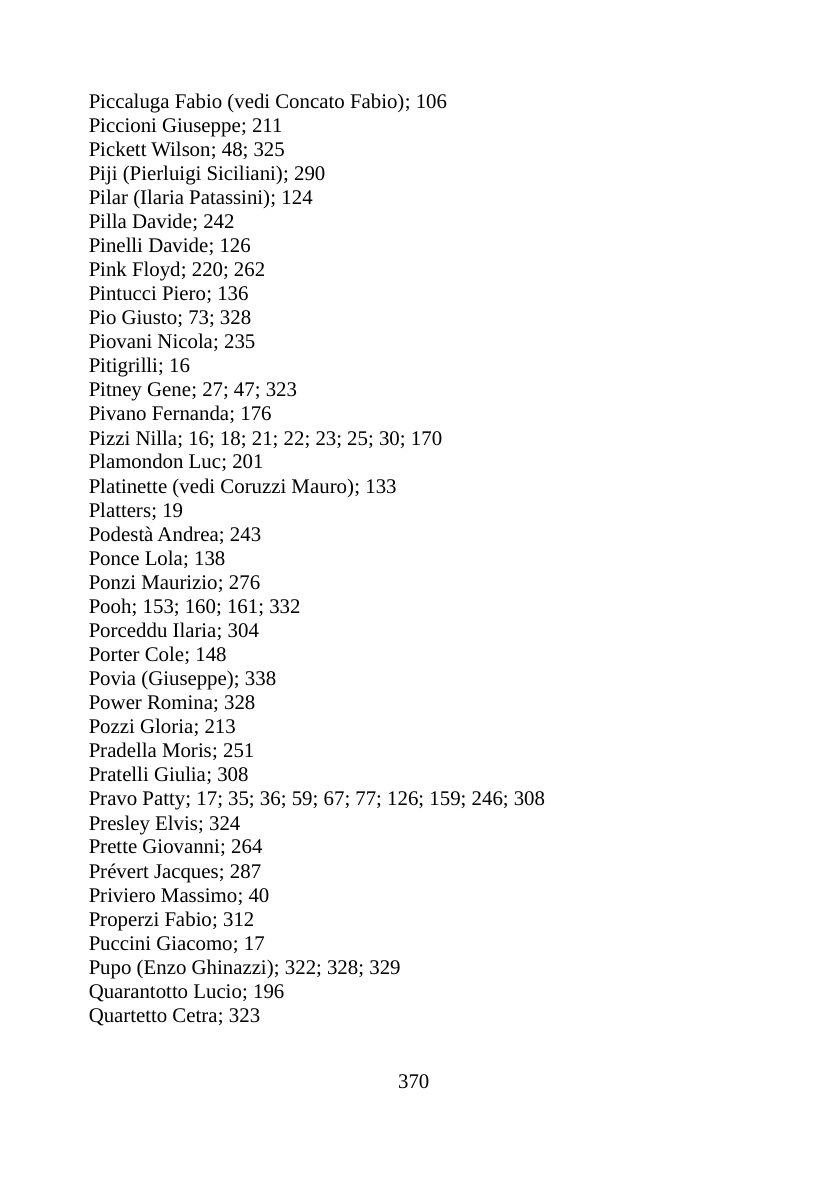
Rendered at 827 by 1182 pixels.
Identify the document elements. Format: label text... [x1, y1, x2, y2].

text Prévert Jacques; 287 [88, 858, 738, 883]
text Piccaluga Fabio (vedi Concato Fabio); 106 [88, 88, 738, 113]
text Pitney Gene; 27; 47; 323 [88, 377, 738, 401]
text Pradella Moris; 251 [88, 738, 738, 762]
text Pravo Patty; 17; 35; 36; 59; 67; 77; 126; 159; 246; 308 [88, 786, 738, 810]
text Prette Giovanni; 264 [88, 834, 738, 858]
text Pratelli Giulia; 308 [88, 762, 738, 786]
text Quartetto Cetra; 323 [88, 1003, 738, 1027]
text Pink Floyd; 220; 262 [88, 257, 738, 281]
text Pitigrilli; 16 [88, 353, 738, 377]
text Porter Cole; 148 [88, 642, 738, 666]
text Porceddu Ilaria; 304 [88, 618, 738, 642]
text Pilar (Ilaria Patassini); 124 [88, 185, 738, 209]
text Pizzi Nilla; 16; 18; 21; 22; 23; 25; 30; 170 [88, 425, 738, 449]
text Power Romina; 328 [88, 690, 738, 714]
text Pilla Davide; 242 [88, 209, 738, 233]
text Ponce Lola; 138 [88, 546, 738, 570]
text Quarantotto Lucio; 196 [88, 979, 738, 1003]
text Piccioni Giuseppe; 211 [88, 113, 738, 137]
text Pozzi Gloria; 213 [88, 714, 738, 738]
text Pickett Wilson; 48; 325 [88, 137, 738, 161]
text Povia (Giuseppe); 338 [88, 666, 738, 690]
text Pinelli Davide; 126 [88, 233, 738, 257]
text Piovani Nicola; 235 [88, 329, 738, 353]
text Platinette (vedi Coruzzi Mauro); 133 [88, 473, 738, 498]
text Podestà Andrea; 243 [88, 522, 738, 546]
text Pio Giusto; 73; 328 [88, 305, 738, 329]
text Puccini Giacomo; 17 [88, 931, 738, 955]
text Platters; 19 [88, 498, 738, 522]
text Pintucci Piero; 136 [88, 281, 738, 305]
text Plamondon Luc; 201 [88, 449, 738, 473]
text Presley Elvis; 324 [88, 810, 738, 834]
text Priviero Massimo; 40 [88, 883, 738, 907]
text Pivano Fernanda; 176 [88, 401, 738, 425]
text Piji (Pierluigi Siciliani); 290 [88, 161, 738, 185]
text Properzi Fabio; 312 [88, 907, 738, 931]
text Pupo (Enzo Ghinazzi); 322; 328; 329 [88, 955, 738, 979]
text Pooh; 153; 160; 161; 332 [88, 594, 738, 618]
text Ponzi Maurizio; 276 [88, 570, 738, 594]
